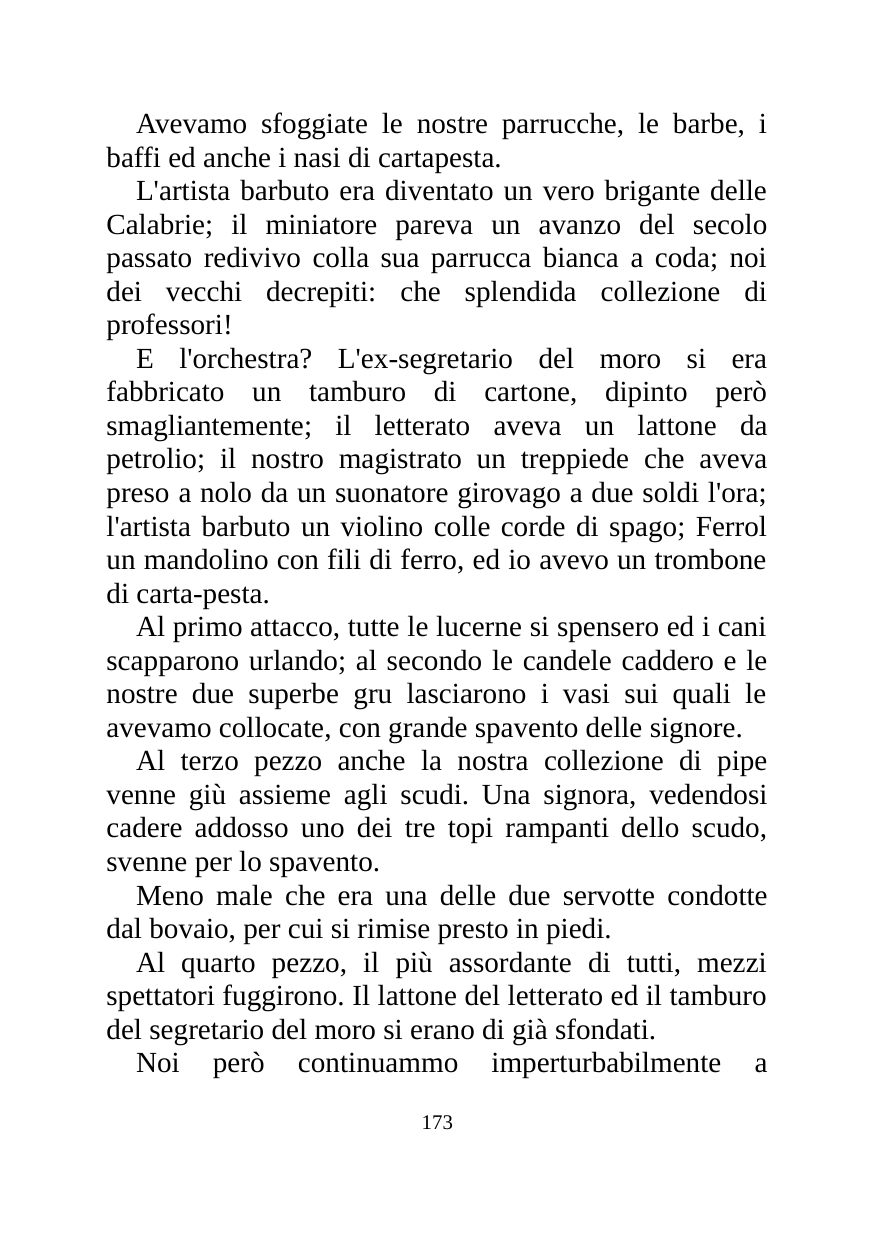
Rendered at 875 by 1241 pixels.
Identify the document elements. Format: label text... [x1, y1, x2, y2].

text Noi però continuammo imperturbabilmente a [106, 1045, 768, 1079]
text Al quarto pezzo, il più assordante di tutti, mezzi spettatori fuggirono. Il lattone del letterato ed il tamburo del segretario del moro si erano di già sfondati. [106, 945, 768, 1045]
text Avevamo sfoggiate le nostre parrucche, le barbe, i baffi ed anche i nasi di cartapesta. [106, 106, 768, 173]
text L'artista barbuto era diventato un vero brigante delle Calabrie; il miniatore pareva un avanzo del secolo passato redivivo colla sua parrucca bianca a coda; noi dei vecchi decrepiti: che splendida collezione di professori! [106, 173, 768, 341]
text E l'orchestra? L'ex-segretario del moro si era fabbricato un tamburo di cartone, dipinto però smagliantemente; il letterato aveva un lattone da petrolio; il nostro magistrato un treppiede che aveva preso a nolo da un suonatore girovago a due soldi l'ora; l'artista barbuto un violino colle corde di spago; Ferrol un mandolino con fili di ferro, ed io avevo un trombone di carta-pesta. [106, 341, 768, 609]
text Meno male che era una delle due servotte condotte dal bovaio, per cui si rimise presto in piedi. [106, 878, 768, 945]
text Al primo attacco, tutte le lucerne si spensero ed i cani scapparono urlando; al secondo le candele caddero e le nostre due superbe gru lasciarono i vasi sui quali le avevamo collocate, con grande spavento delle signore. [106, 609, 768, 743]
text Al terzo pezzo anche la nostra collezione di pipe venne giù assieme agli scudi. Una signora, vedendosi cadere addosso uno dei tre topi rampanti dello scudo, svenne per lo spavento. [106, 743, 768, 878]
